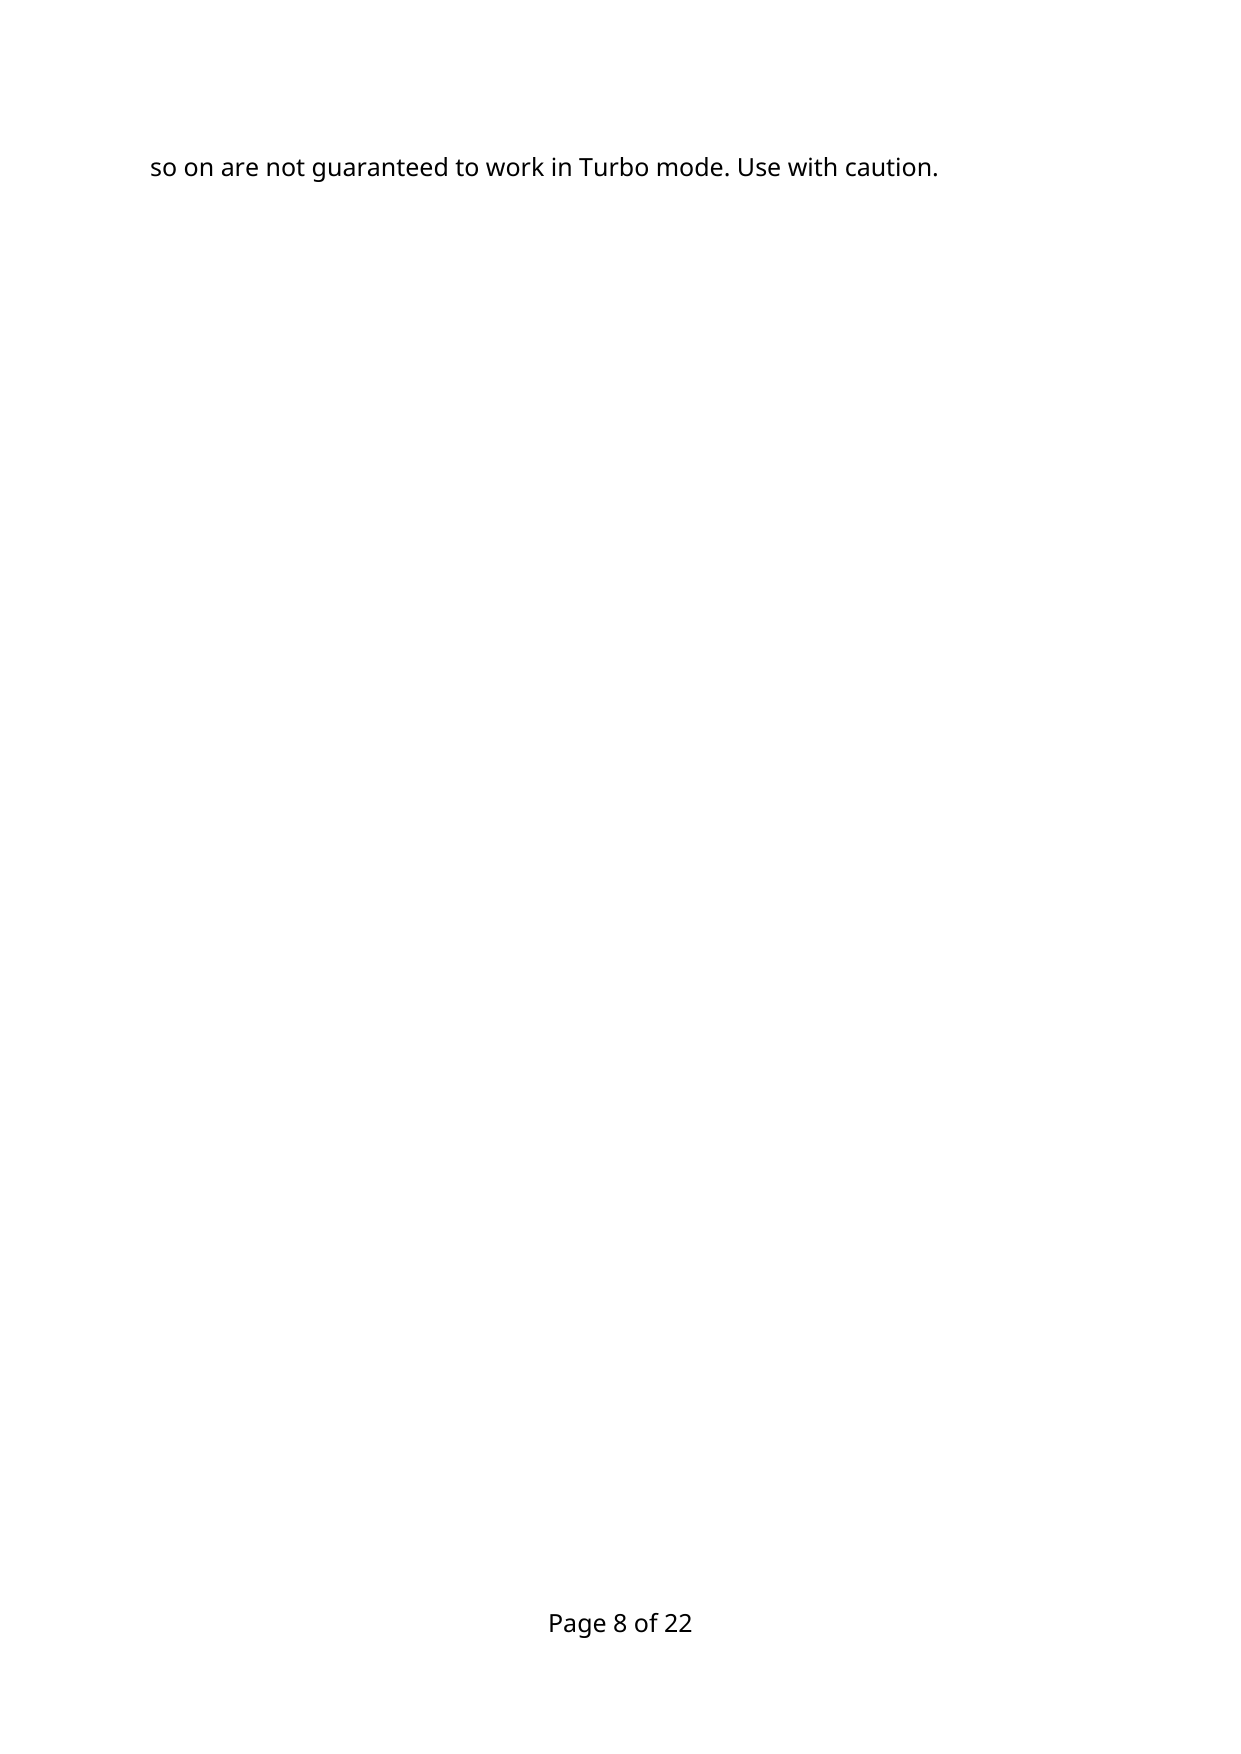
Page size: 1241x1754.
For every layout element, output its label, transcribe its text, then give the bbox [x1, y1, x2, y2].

text so on are not guaranteed to work in Turbo mode. Use with caution. [150, 150, 1090, 184]
